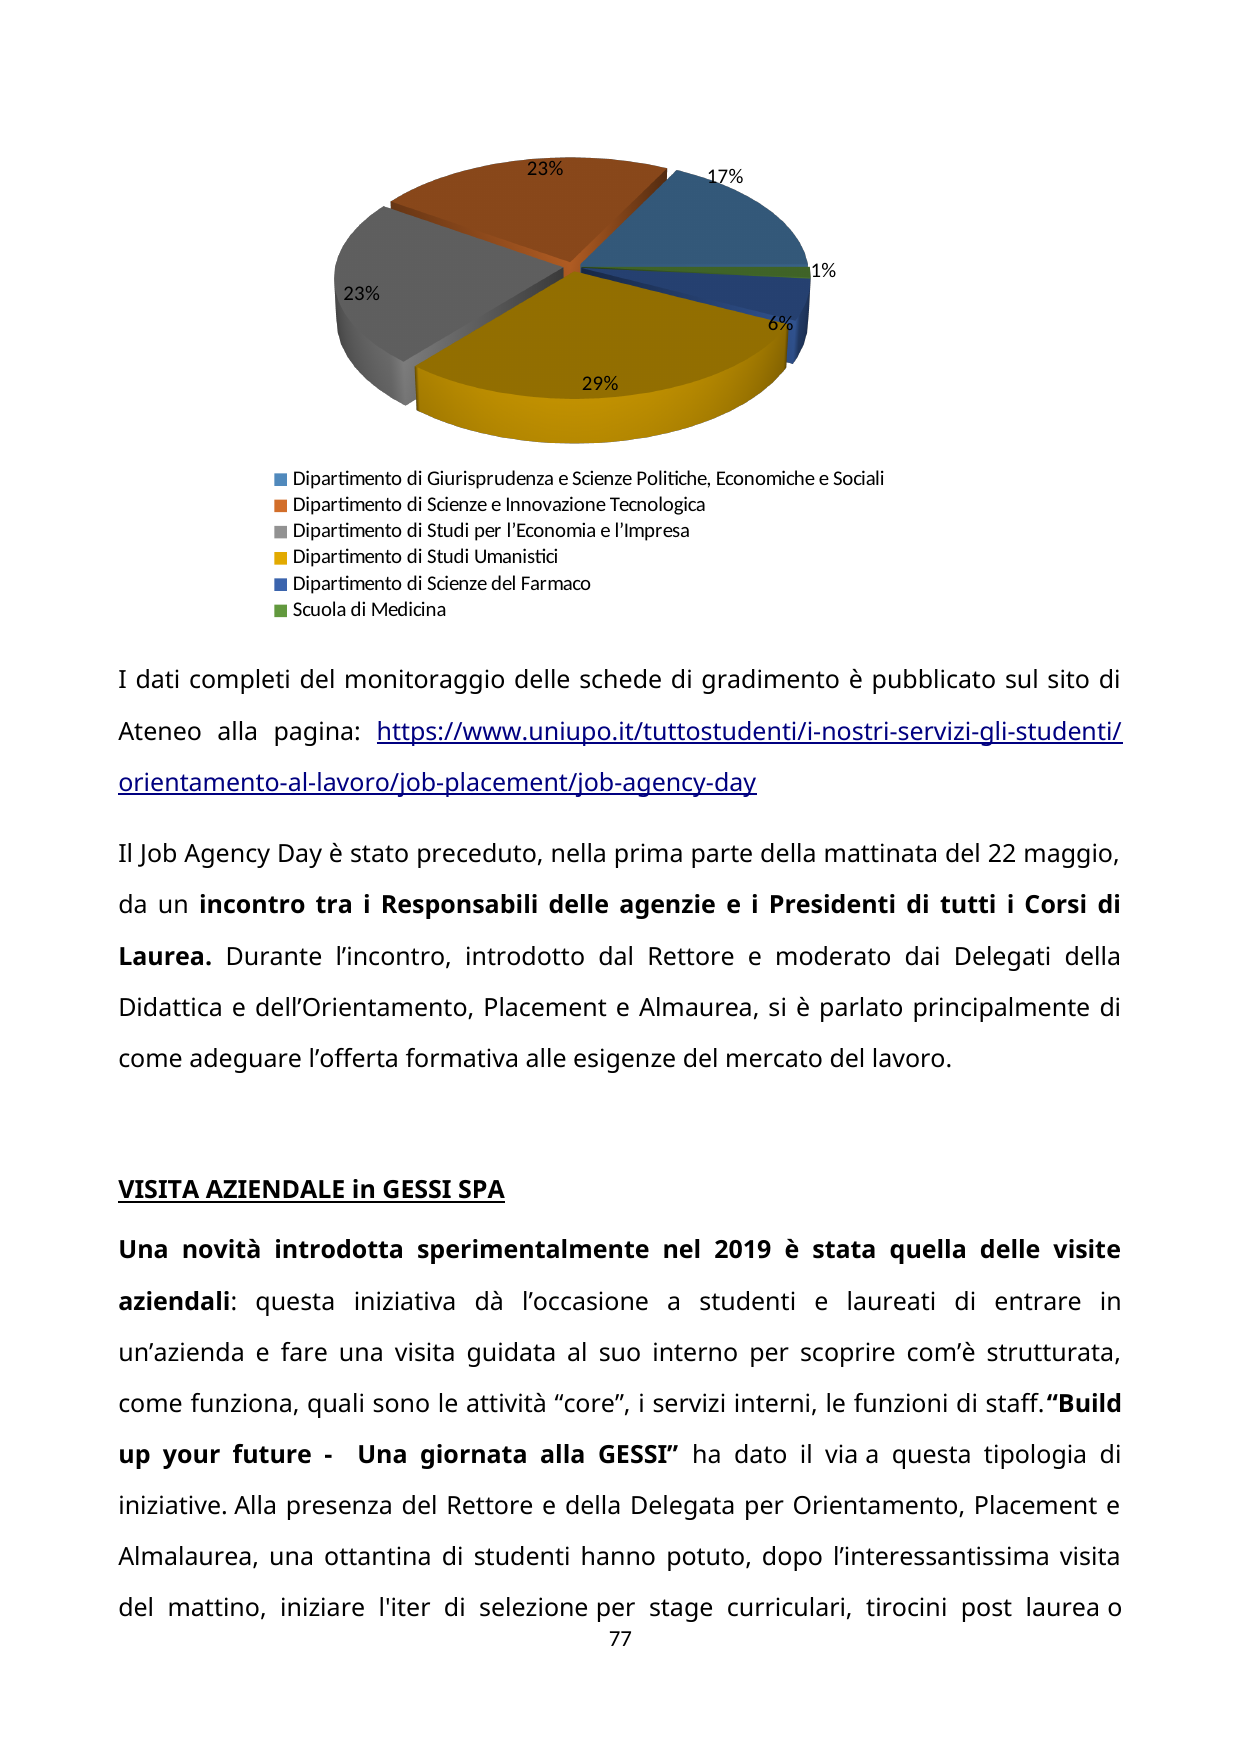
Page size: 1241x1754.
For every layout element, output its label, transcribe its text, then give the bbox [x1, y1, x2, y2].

text Una novità introdotta sperimentalmente nel 2019 è stata quella delle visite aziendali: questa iniziativa dà l’occasione a studenti e laureati di entrare in un’azienda e fare una visita guidata al suo interno per scoprire com’è strutturata, come funziona, quali sono le attività “core”, i servizi interni, le funzioni di staff.“Build up your future - Una giornata alla GESSI” ha dato il via a questa tipologia di iniziative. Alla presenza del Rettore e della Delegata per Orientamento, Placement e Almalaurea, una ottantina di studenti hanno potuto, dopo l’interessantissima visita del mattino, iniziare l'iter di selezione per stage curriculari, tirocini post laurea o [118, 1232, 1122, 1623]
text VISITA AZIENDALE in GESSI SPA [118, 1172, 1122, 1206]
text Il Job Agency Day è stato preceduto, nella prima parte della mattinata del 22 maggio, da un incontro tra i Responsabili delle agenzie e i Presidenti di tutti i Corsi di Laurea. Durante l’incontro, introdotto dal Rettore e moderato dai Delegati della Didattica e dell’Orientamento, Placement e Almaurea, si è parlato principalmente di come adeguare l’offerta formativa alle esigenze del mercato del lavoro. [118, 836, 1122, 1074]
text I dati completi del monitoraggio delle schede di gradimento è pubblicato sul sito di Ateneo alla pagina: https://www.uniupo.it/tuttostudenti/i-nostri-servizi-gli-studenti/orientamento-al-lavoro/job-placement/job-agency-day [118, 662, 1122, 798]
